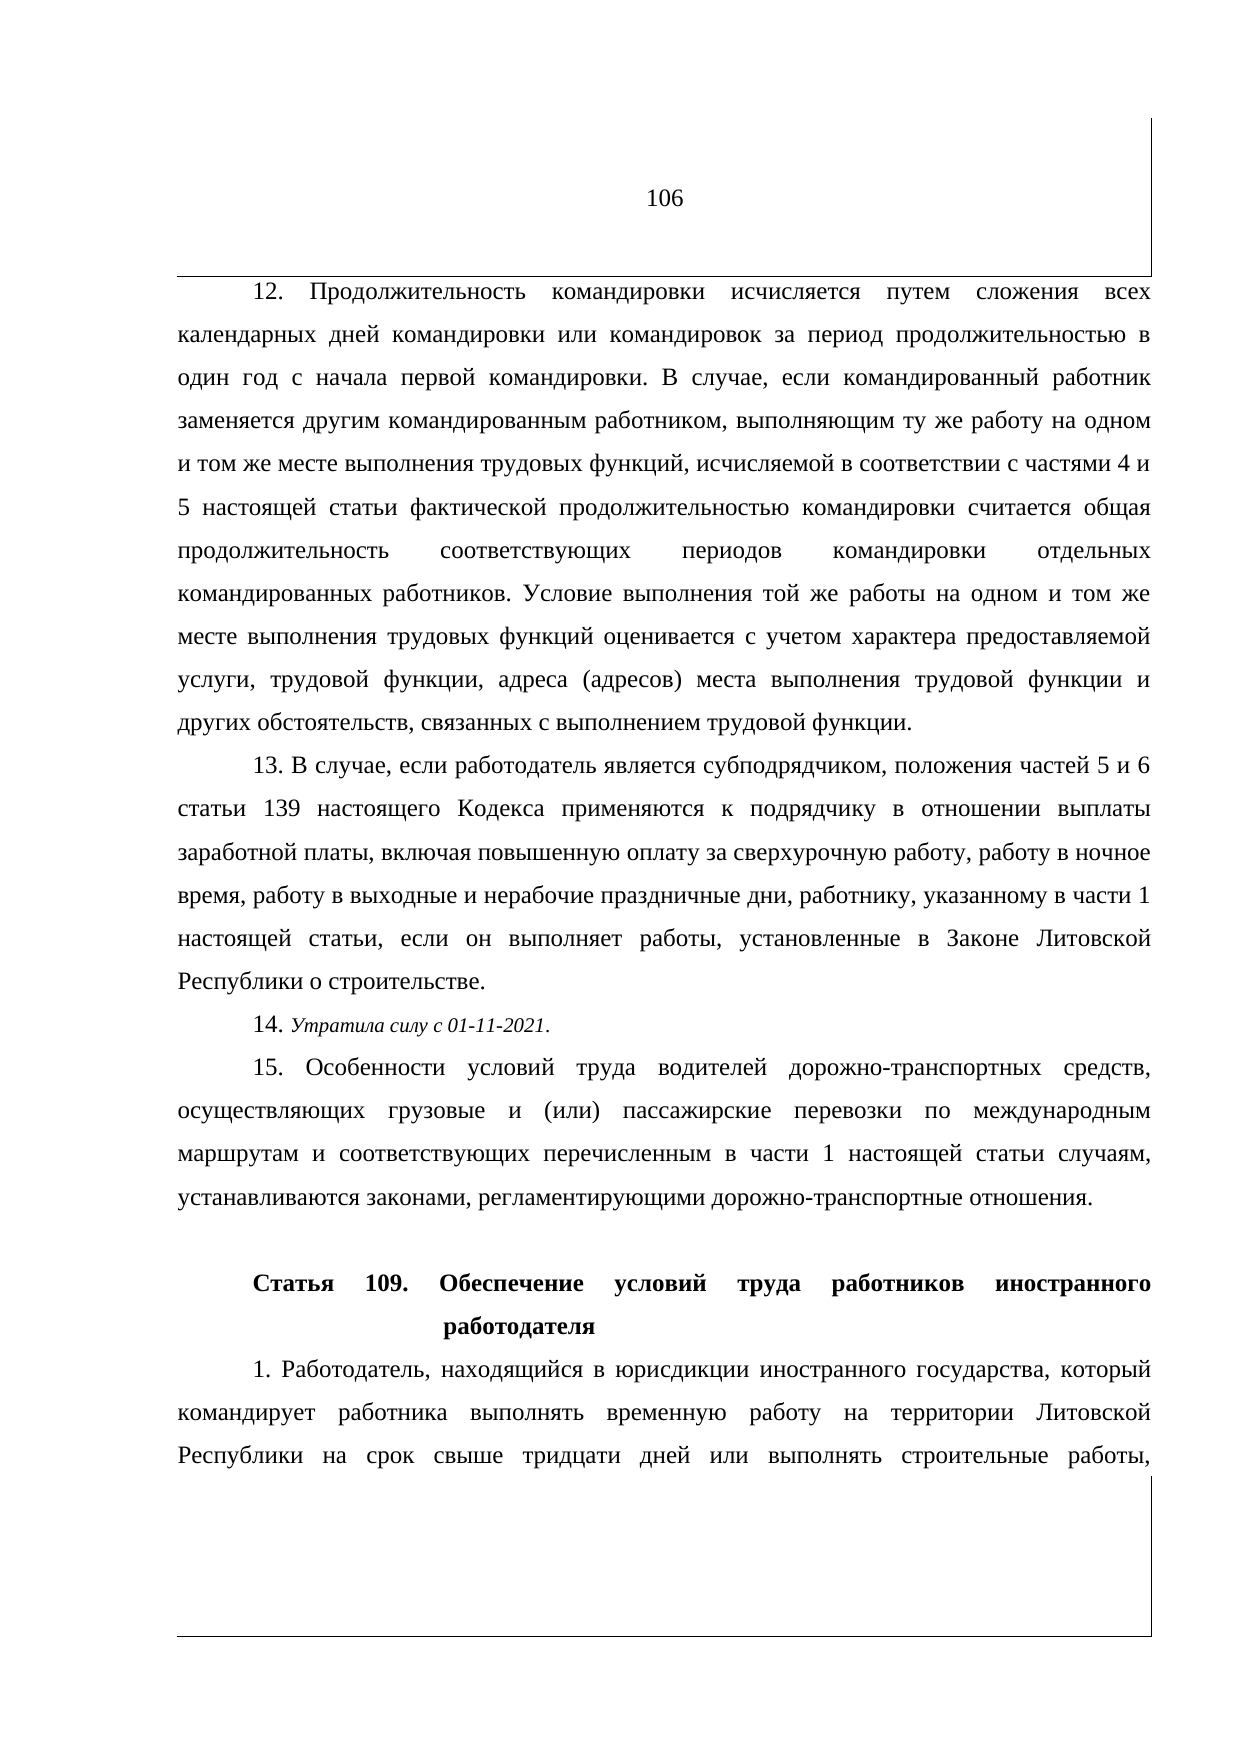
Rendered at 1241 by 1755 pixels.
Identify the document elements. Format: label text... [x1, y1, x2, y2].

text 15. Особенности условий труда водителей дорожно-транспортных средств, осуществляющих грузовые и (или) пассажирские перевозки по международным маршрутам и соответствующих перечисленным в части 1 настоящей статьи случаям, устанавливаются законами, регламентирующими дорожно-транспортные отношения. [177, 1052, 1152, 1210]
subtitle Статья 109. Обеспечение условий труда работников иностранного работодателя [252, 1268, 1152, 1340]
text 1. Работодатель, находящийся в юрисдикции иностранного государства, который командирует работника выполнять временную работу на территории Литовской Республики на срок свыше тридцати дней или выполнять строительные работы, [177, 1354, 1152, 1469]
text 14. Утратила силу с 01-11-2021. [177, 1009, 1152, 1038]
text 12. Продолжительность командировки исчисляется путем сложения всех календарных дней командировки или командировок за период продолжительностью в один год с начала первой командировки. В случае, если командированный работник заменяется другим командированным работником, выполняющим ту же работу на одном и том же месте выполнения трудовых функций, исчисляемой в соответствии с частями 4 и 5 настоящей статьи фактической продолжительностью командировки считается общая продолжительность соответствующих периодов командировки отдельных командированных работников. Условие выполнения той же работы на одном и том же месте выполнения трудовых функций оценивается с учетом характера предоставляемой услуги, трудовой функции, адреса (адресов) места выполнения трудовой функции и других обстоятельств, связанных с выполнением трудовой функции. [177, 276, 1152, 736]
text 13. В случае, если работодатель является субподрядчиком, положения частей 5 и 6 статьи 139 настоящего Кодекса применяются к подрядчику в отношении выплаты заработной платы, включая повышенную оплату за сверхурочную работу, работу в ночное время, работу в выходные и нерабочие праздничные дни, работнику, указанному в части 1 настоящей статьи, если он выполняет работы, установленные в Законе Литовской Республики о строительстве. [177, 750, 1152, 995]
